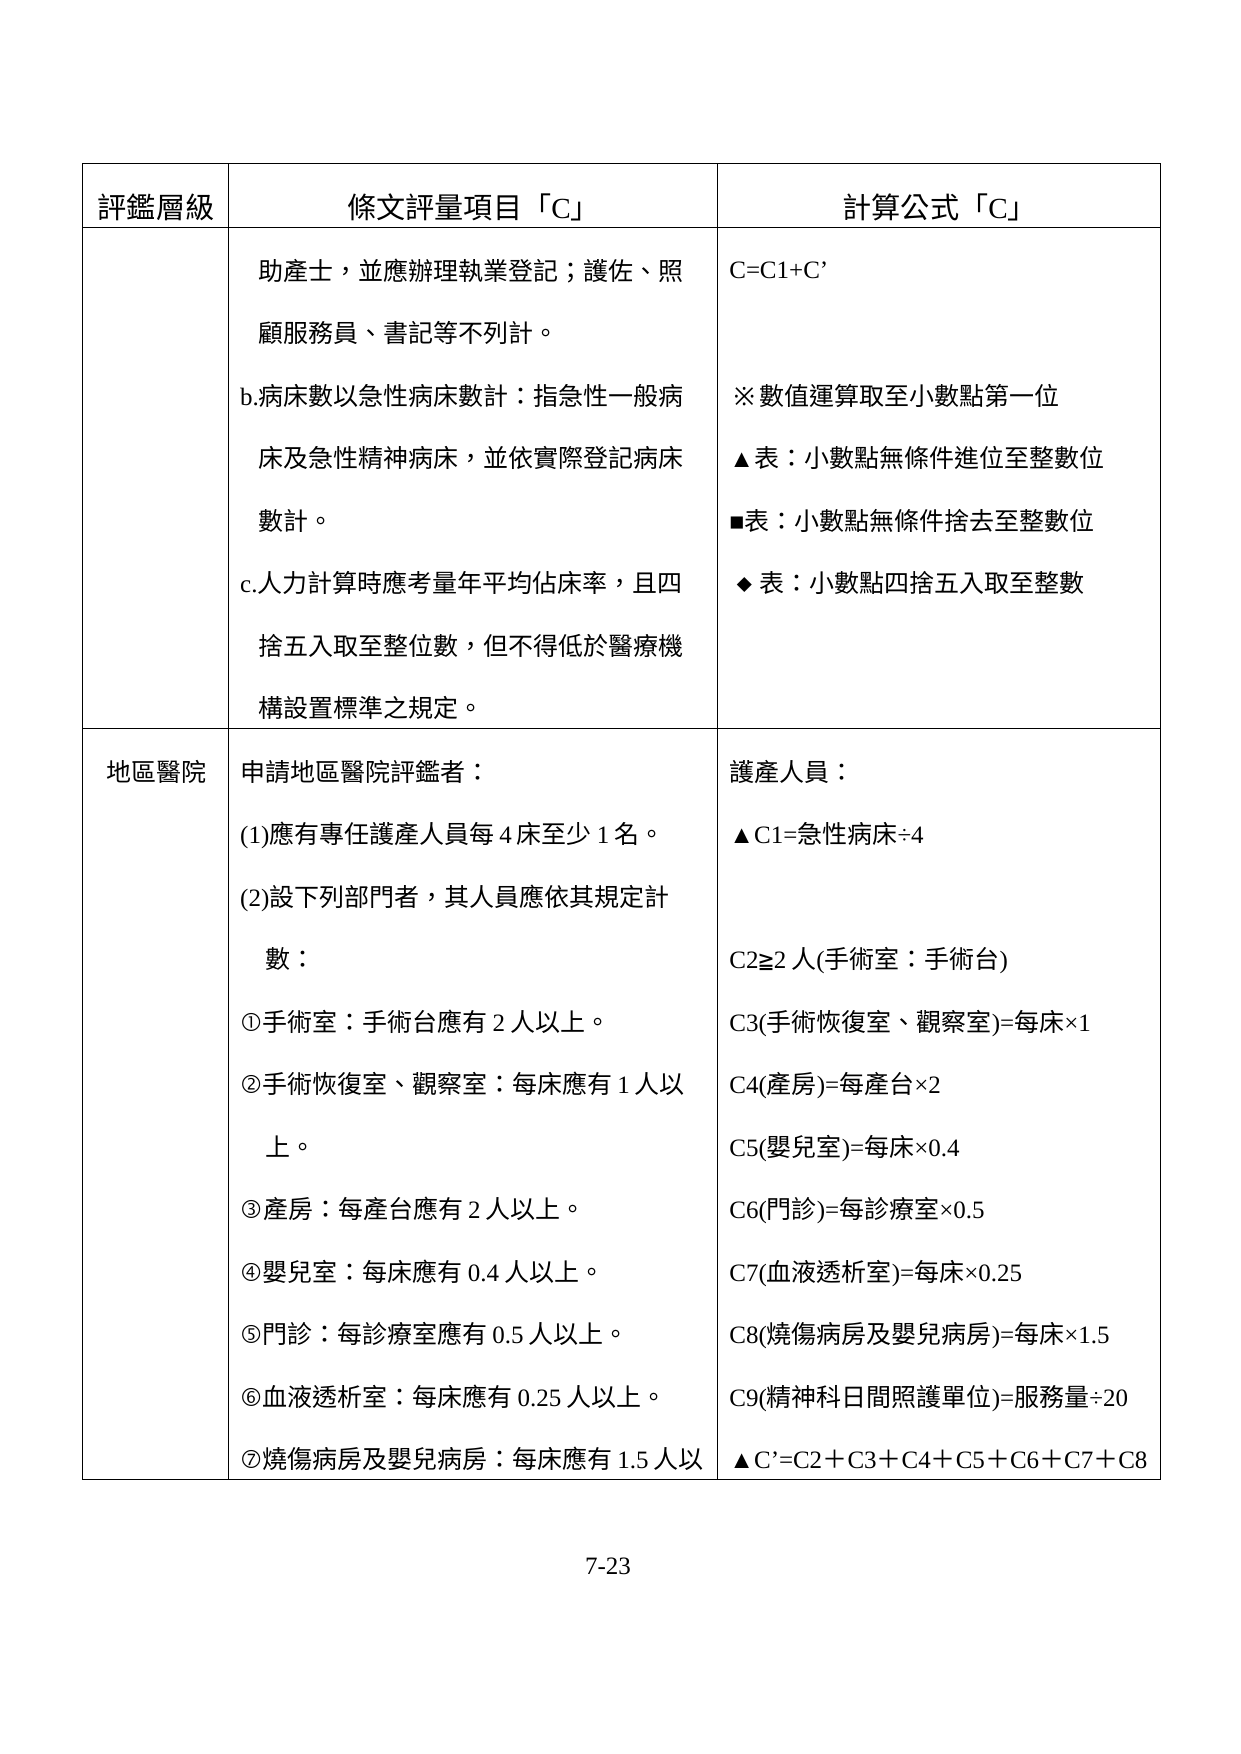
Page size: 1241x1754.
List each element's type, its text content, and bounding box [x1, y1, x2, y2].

table_header 條文評量項目「C」 [229, 164, 717, 227]
table_header 評鑑層級 [83, 164, 228, 227]
table_cell [83, 228, 228, 728]
table_cell 地區醫院 [83, 729, 228, 1479]
table_cell 申請地區醫院評鑑者： (1)應有專任護產人員每4床至少1名。 (2)設下列部門者，其人員應依其規定計數： 手術室：手術台應有2人以上。 手術恢復室、觀察室：每床應有1人以上。 產房：每產台應有2人以上。 嬰兒室：每床應有0.4人以上。 門診：每診療室應有0.5人以上。 血液透析室：每床應有0.25人以上。 燒傷病房及嬰兒病房：每床應有1.5人以 [229, 729, 717, 1479]
table_cell 護產人員： ▲C1=急性病床÷4 C2≧2人(手術室：手術台) C3(手術恢復室、觀察室)=每床×1 C4(產房)=每產台×2 C5(嬰兒室)=每床×0.4 C6(門診)=每診療室×0.5 C7(血液透析室)=每床×0.25 C8(燒傷病房及嬰兒病房)=每床×1.5 C9(精神科日間照護單位)=服務量÷20 ▲C’=C2＋C3＋C4＋C5＋C6＋C7＋C8 [718, 729, 1160, 1479]
table_header 計算公式「C」 [718, 164, 1160, 227]
table_cell 助產士，並應辦理執業登記；護佐、照顧服務員、書記等不列計。 b.病床數以急性病床數計：指急性一般病床及急性精神病床，並依實際登記病床數計。 c.人力計算時應考量年平均佔床率，且四捨五入取至整位數，但不得低於醫療機構設置標準之規定。 [229, 228, 717, 728]
table_cell C=C1+C’ ※數值運算取至小數點第一位 ▲表：小數點無條件進位至整數位 ■表：小數點無條件捨去至整數位 ◆表：小數點四捨五入取至整數 [718, 228, 1160, 728]
